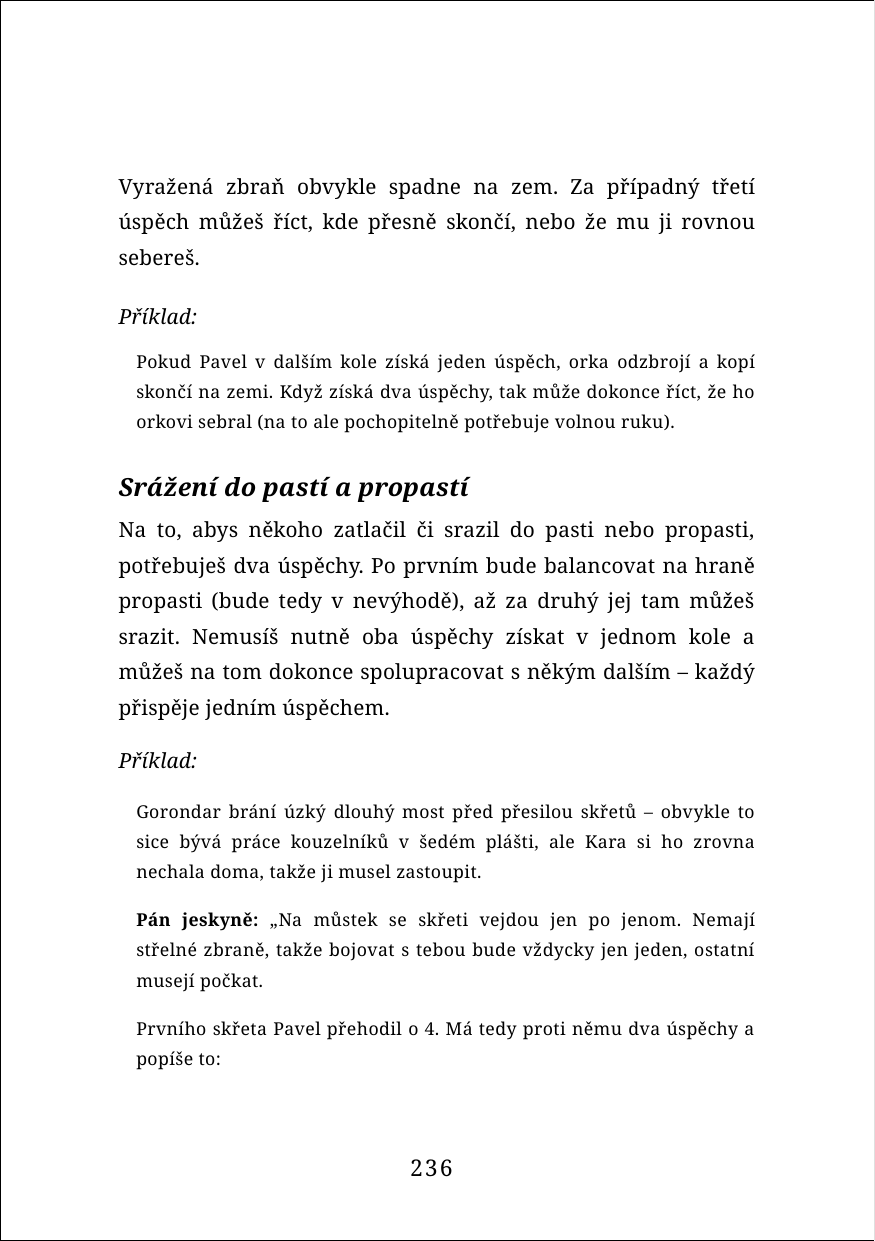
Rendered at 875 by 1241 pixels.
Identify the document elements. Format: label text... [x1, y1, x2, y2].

text Prvního skřeta Pavel přehodil o 4. Má tedy proti němu dva úspěchy a popíše to: [136, 1016, 756, 1070]
text Příklad: [118, 302, 756, 330]
text Příklad: [118, 746, 756, 774]
text Na to, abys někoho zatlačil či srazil do pasti nebo propasti, potřebuješ dva úspěchy. Po prvním bude balancovat na hraně propasti (bude tedy v nevýhodě), až za druhý jej tam můžeš srazit. Nemusíš nutně oba úspěchy získat v jednom kole a můžeš na tom dokonce spolupracovat s někým dalším – každý přispěje jedním úspěchem. [118, 515, 756, 721]
text Gorondar brání úzký dlouhý most před přesilou skřetů – obvykle to sice bývá práce kouzelníků v šedém plášti, ale Kara si ho zrovna nechala doma, takže ji musel zastoupit. [136, 799, 756, 884]
subtitle Srážení do pastí a propastí [118, 469, 756, 503]
text Vyražená zbraň obvykle spadne na zem. Za případný třetí úspěch můžeš říct, kde přesně skončí, nebo že mu ji rovnou sebereš. [118, 172, 756, 271]
text Pokud Pavel v dalším kole získá jeden úspěch, orka odzbrojí a kopí skončí na zemi. Když získá dva úspěchy, tak může dokonce říct, že ho orkovi sebral (na to ale pochopitelně potřebuje volnou ruku). [136, 349, 756, 434]
text Pán jeskyně: „Na můstek se skřeti vejdou jen po jenom. Nemají střelné zbraně, takže bojovat s tebou bude vždycky jen jeden, ostatní musejí počkat. [136, 908, 756, 992]
